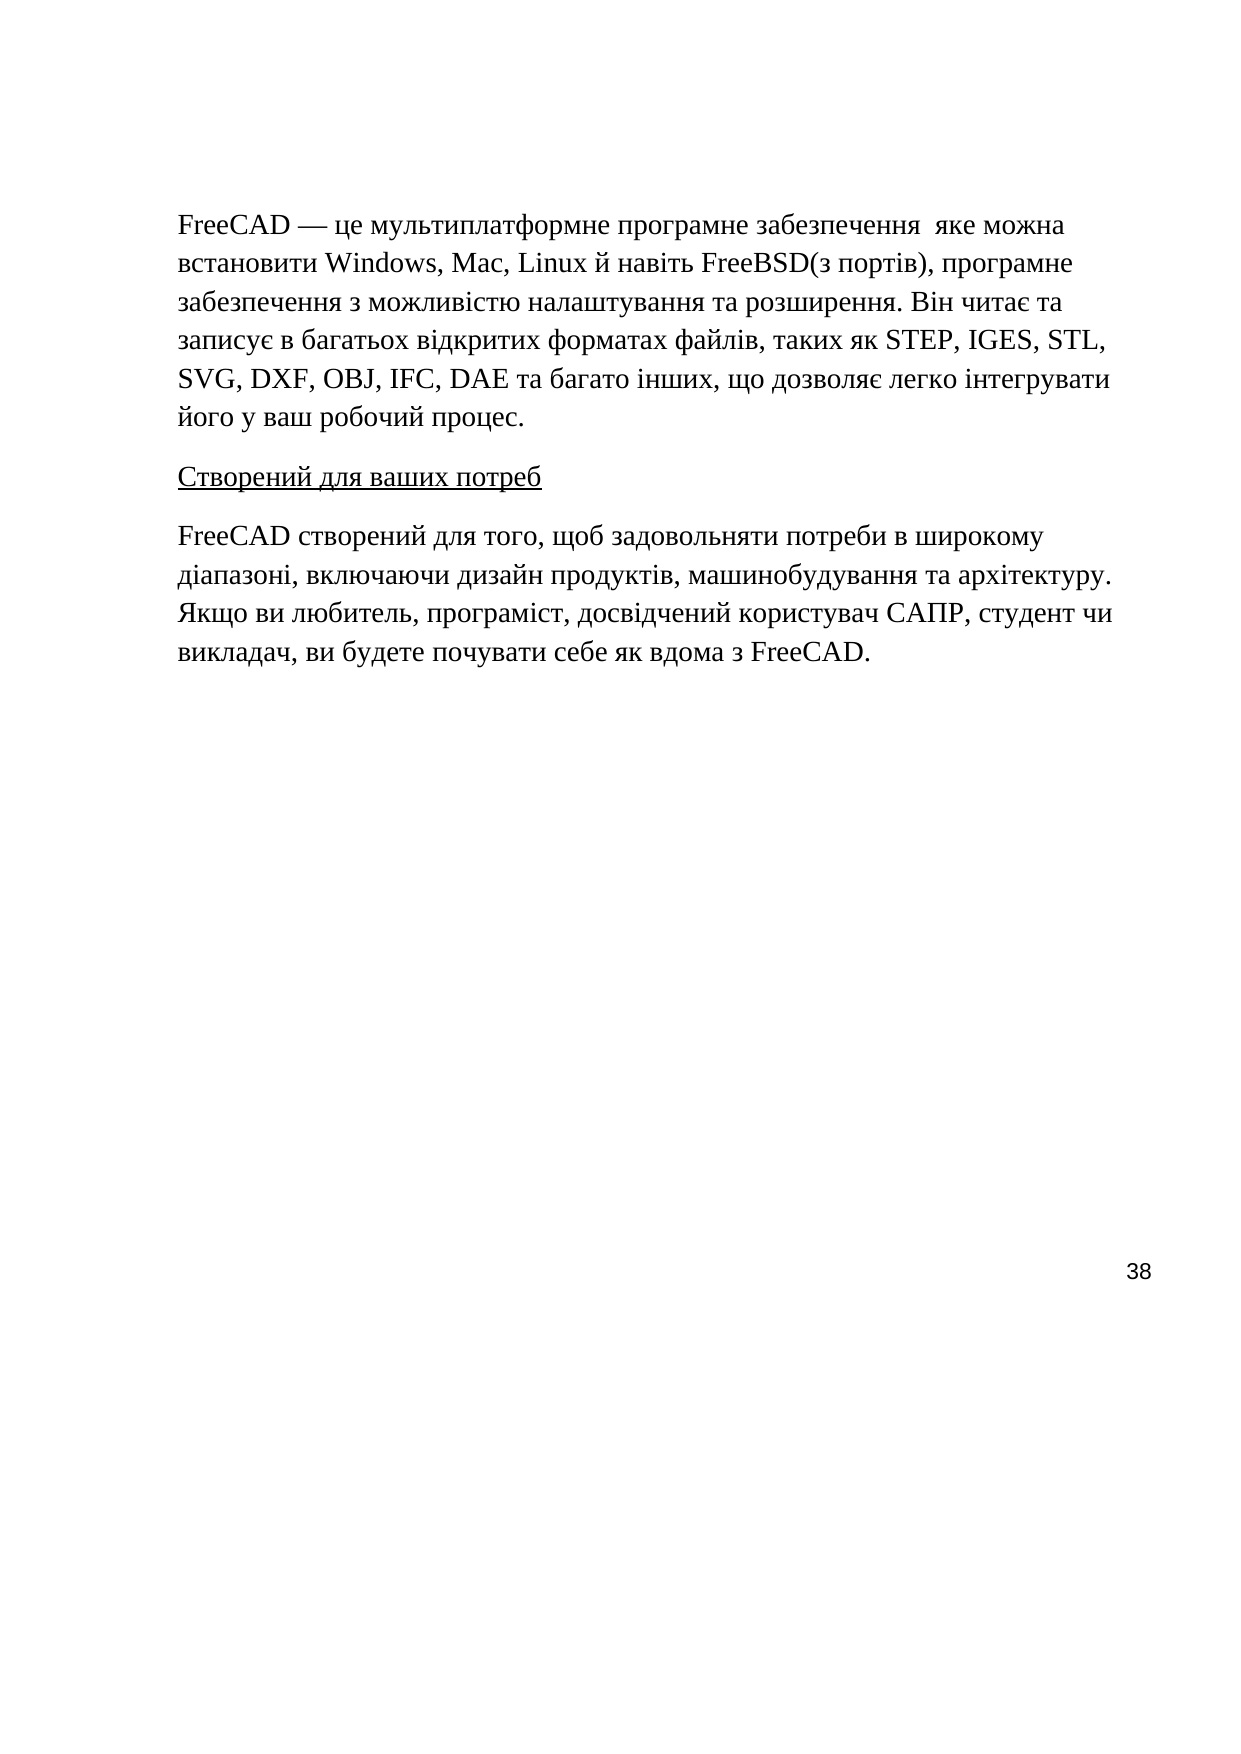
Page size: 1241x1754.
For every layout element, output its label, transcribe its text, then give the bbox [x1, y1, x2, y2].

text FreeCAD — це мультиплатформне програмне забезпечення яке можна встановити Windows, Mac, Linux й навіть FreeBSD(з портів), програмне забезпечення з можливістю налаштування та розширення. Він читає та записує в багатьох відкритих форматах файлів, таких як STEP, IGES, STL, SVG, DXF, OBJ, IFC, DAE та багато інших, що дозволяє легко інтегрувати його у ваш робочий процес. [177, 207, 1152, 433]
text Створений для ваших потреб [177, 459, 1152, 492]
text FreeCAD створений для того, щоб задовольняти потреби в широкому діапазоні, включаючи дизайн продуктів, машинобудування та архітектуру. Якщо ви любитель, програміст, досвідчений користувач САПР, студент чи викладач, ви будете почувати себе як вдома з FreeCAD. [177, 518, 1152, 667]
